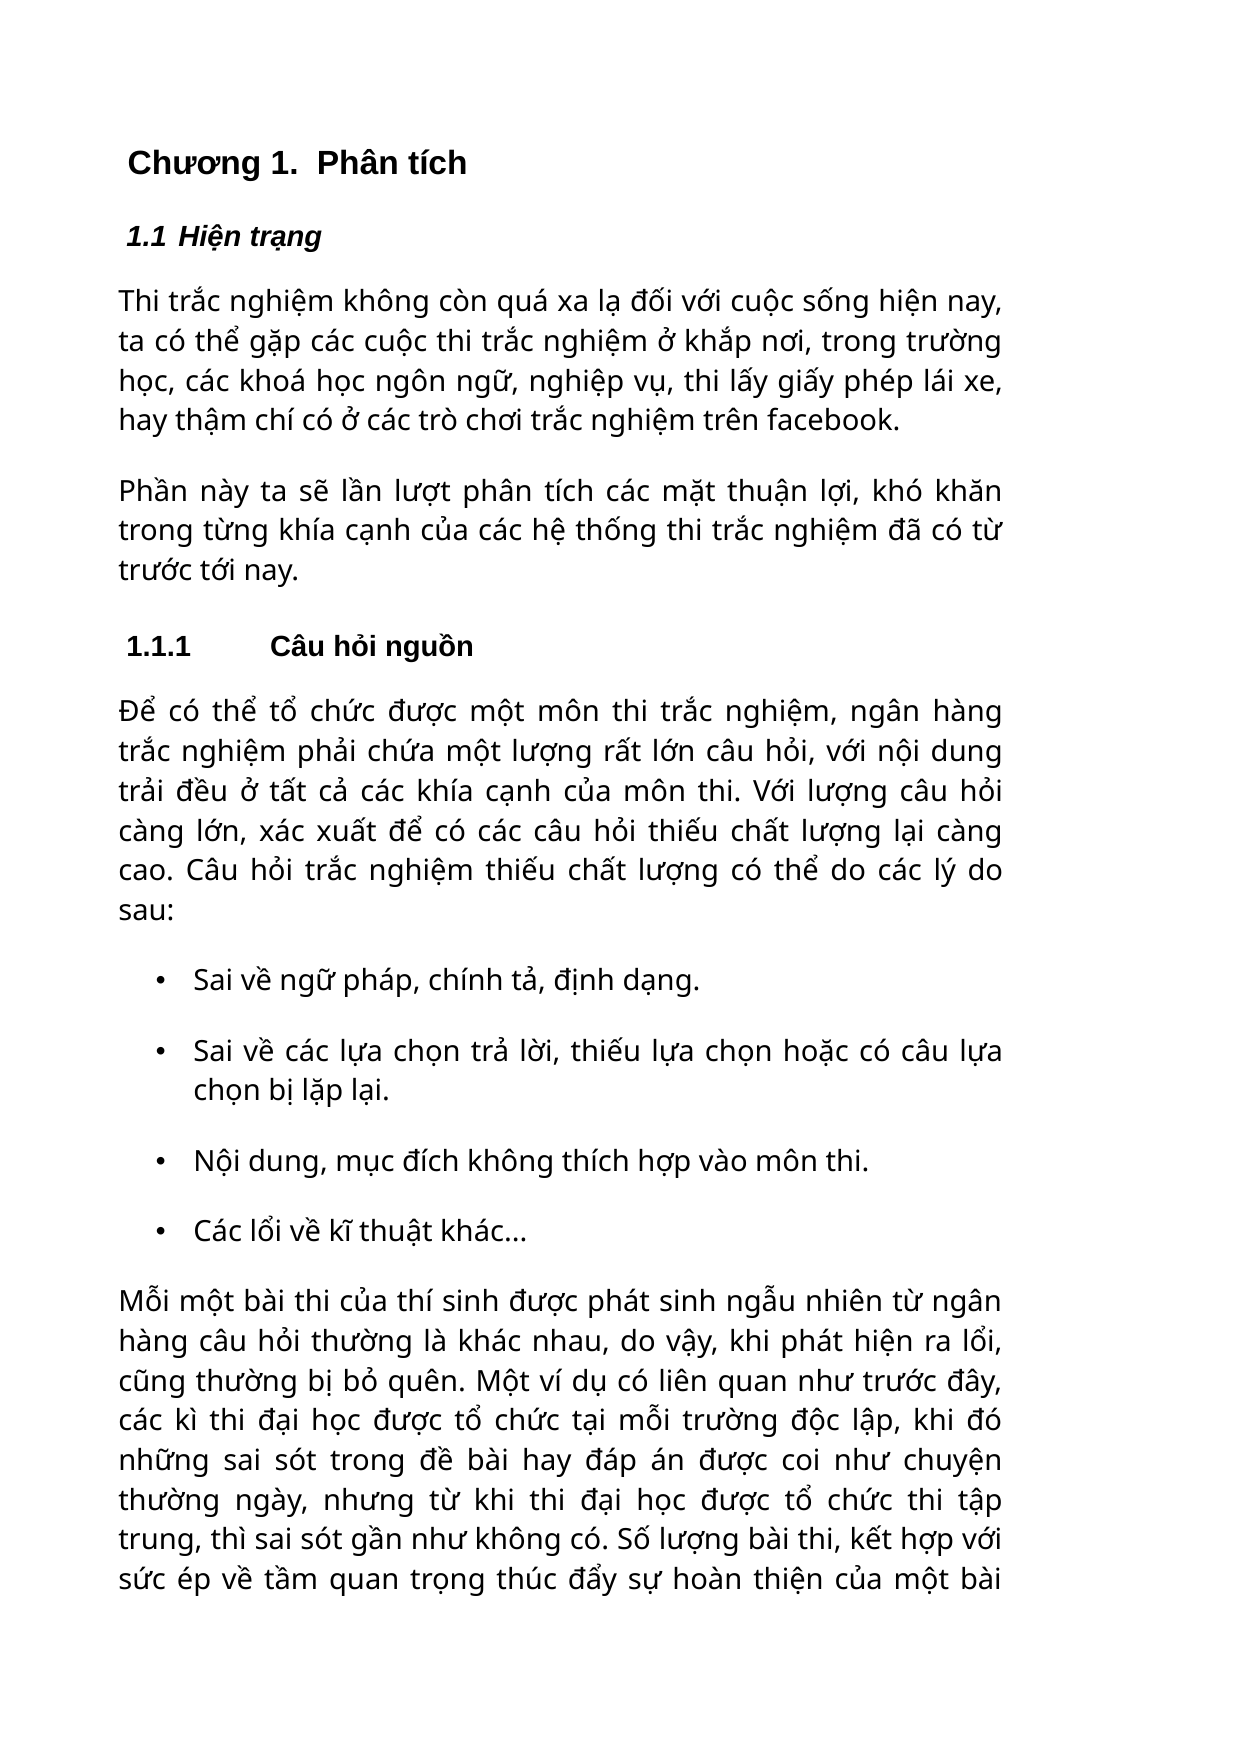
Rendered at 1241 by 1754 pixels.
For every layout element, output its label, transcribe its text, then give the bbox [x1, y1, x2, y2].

subtitle Hiện trạng [118, 219, 1004, 253]
text Thi trắc nghiệm không còn quá xa lạ đối với cuộc sống hiện nay, ta có thể gặp các cuộc thi trắc nghiệm ở khắp nơi, trong trường học, các khoá học ngôn ngữ, nghiệp vụ, thi lấy giấy phép lái xe, hay thậm chí có ở các trò chơi trắc nghiệm trên facebook. [118, 281, 1004, 439]
text Để có thể tổ chức được một môn thi trắc nghiệm, ngân hàng trắc nghiệm phải chứa một lượng rất lớn câu hỏi, với nội dung trải đều ở tất cả các khía cạnh của môn thi. Với lượng câu hỏi càng lớn, xác xuất để có các câu hỏi thiếu chất lượng lại càng cao. Câu hỏi trắc nghiệm thiếu chất lượng có thể do các lý do sau: [118, 691, 1004, 929]
list Các lổi về kĩ thuật khác... [156, 1210, 1004, 1250]
text Mỗi một bài thi của thí sinh được phát sinh ngẫu nhiên từ ngân hàng câu hỏi thường là khác nhau, do vậy, khi phát hiện ra lổi, cũng thường bị bỏ quên. Một ví dụ có liên quan như trước đây, các kì thi đại học được tổ chức tại mỗi trường độc lập, khi đó những sai sót trong đề bài hay đáp án được coi như chuyện thường ngày, nhưng từ khi thi đại học được tổ chức thi tập trung, thì sai sót gần như không có. Số lượng bài thi, kết hợp với sức ép về tầm quan trọng thúc đẩy sự hoàn thiện của một bài [118, 1280, 1004, 1598]
list Nội dung, mục đích không thích hợp vào môn thi. [156, 1140, 1004, 1179]
list Sai về các lựa chọn trả lời, thiếu lựa chọn hoặc có câu lựa chọn bị lặp lại. [156, 1030, 1004, 1109]
subtitle Phân tích [118, 143, 1004, 182]
text Phần này ta sẽ lần lượt phân tích các mặt thuận lợi, khó khăn trong từng khía cạnh của các hệ thống thi trắc nghiệm đã có từ trước tới nay. [118, 470, 1004, 589]
list Sai về ngữ pháp, chính tả, định dạng. [156, 959, 1004, 999]
subtitle Câu hỏi nguồn [118, 629, 1004, 663]
